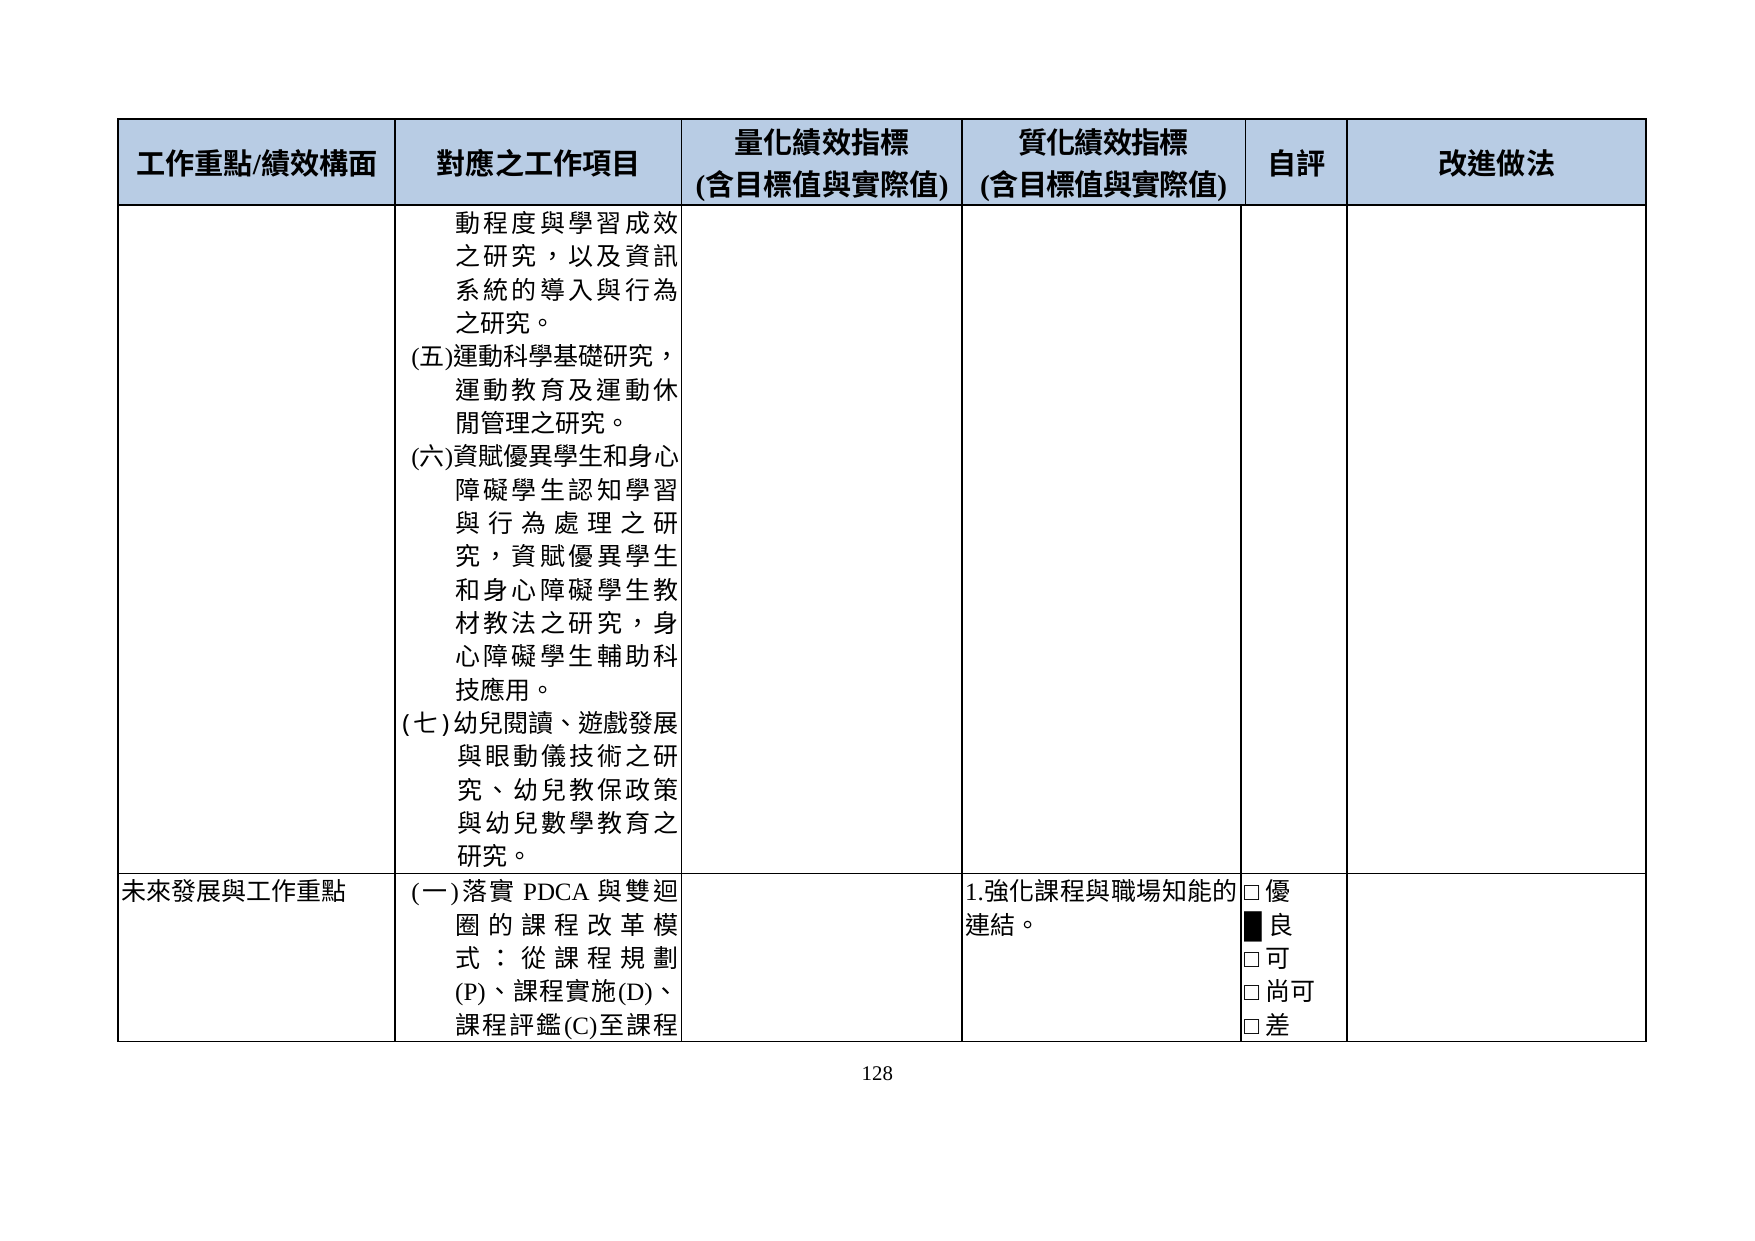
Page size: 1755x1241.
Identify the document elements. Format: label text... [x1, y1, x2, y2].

table_cell [682, 874, 961, 1041]
table_header 對應之工作項目 [396, 120, 681, 204]
table_cell 1.強化課程與職場知能的連結。 [963, 874, 1240, 1041]
table_header 改進做法 [1348, 120, 1645, 204]
table_header 量化績效指標 (含目標值與實際值) [682, 120, 961, 204]
table_cell □ 優 █ 良 □ 可 □ 尚可 □ 差 [1242, 874, 1346, 1041]
table_header 自評 [1246, 120, 1346, 204]
table_cell [119, 206, 394, 872]
table_cell [1242, 206, 1346, 872]
table_cell [963, 206, 1240, 872]
table_header 工作重點/績效構面 [119, 120, 394, 204]
table_cell (一)落實PDCA與雙迴圈的課程改革模式：從課程規劃(P)、課程實施(D)、課程評鑑(C)至課程 [396, 874, 681, 1041]
table_cell 動程度與學習成效之研究，以及資訊系統的導入與行為之研究。 (五)運動科學基礎研究，運動教育及運動休閒管理之研究。 (六)資賦優異學生和身心障礙學生認知學習與行為處理之研究，資賦優異學生和身心障礙學生教材教法之研究，身心障礙學生輔助科技應用。 (七)幼兒閱讀、遊戲發展與眼動儀技術之研究、幼兒教保政策與幼兒數學教育之研究。 [396, 206, 681, 872]
table_cell [1348, 874, 1645, 1041]
table_cell 未來發展與工作重點 [119, 874, 394, 1041]
table_header 質化績效指標 (含目標值與實際值) [963, 120, 1245, 204]
table_cell [682, 206, 961, 872]
table_cell [1348, 206, 1645, 872]
